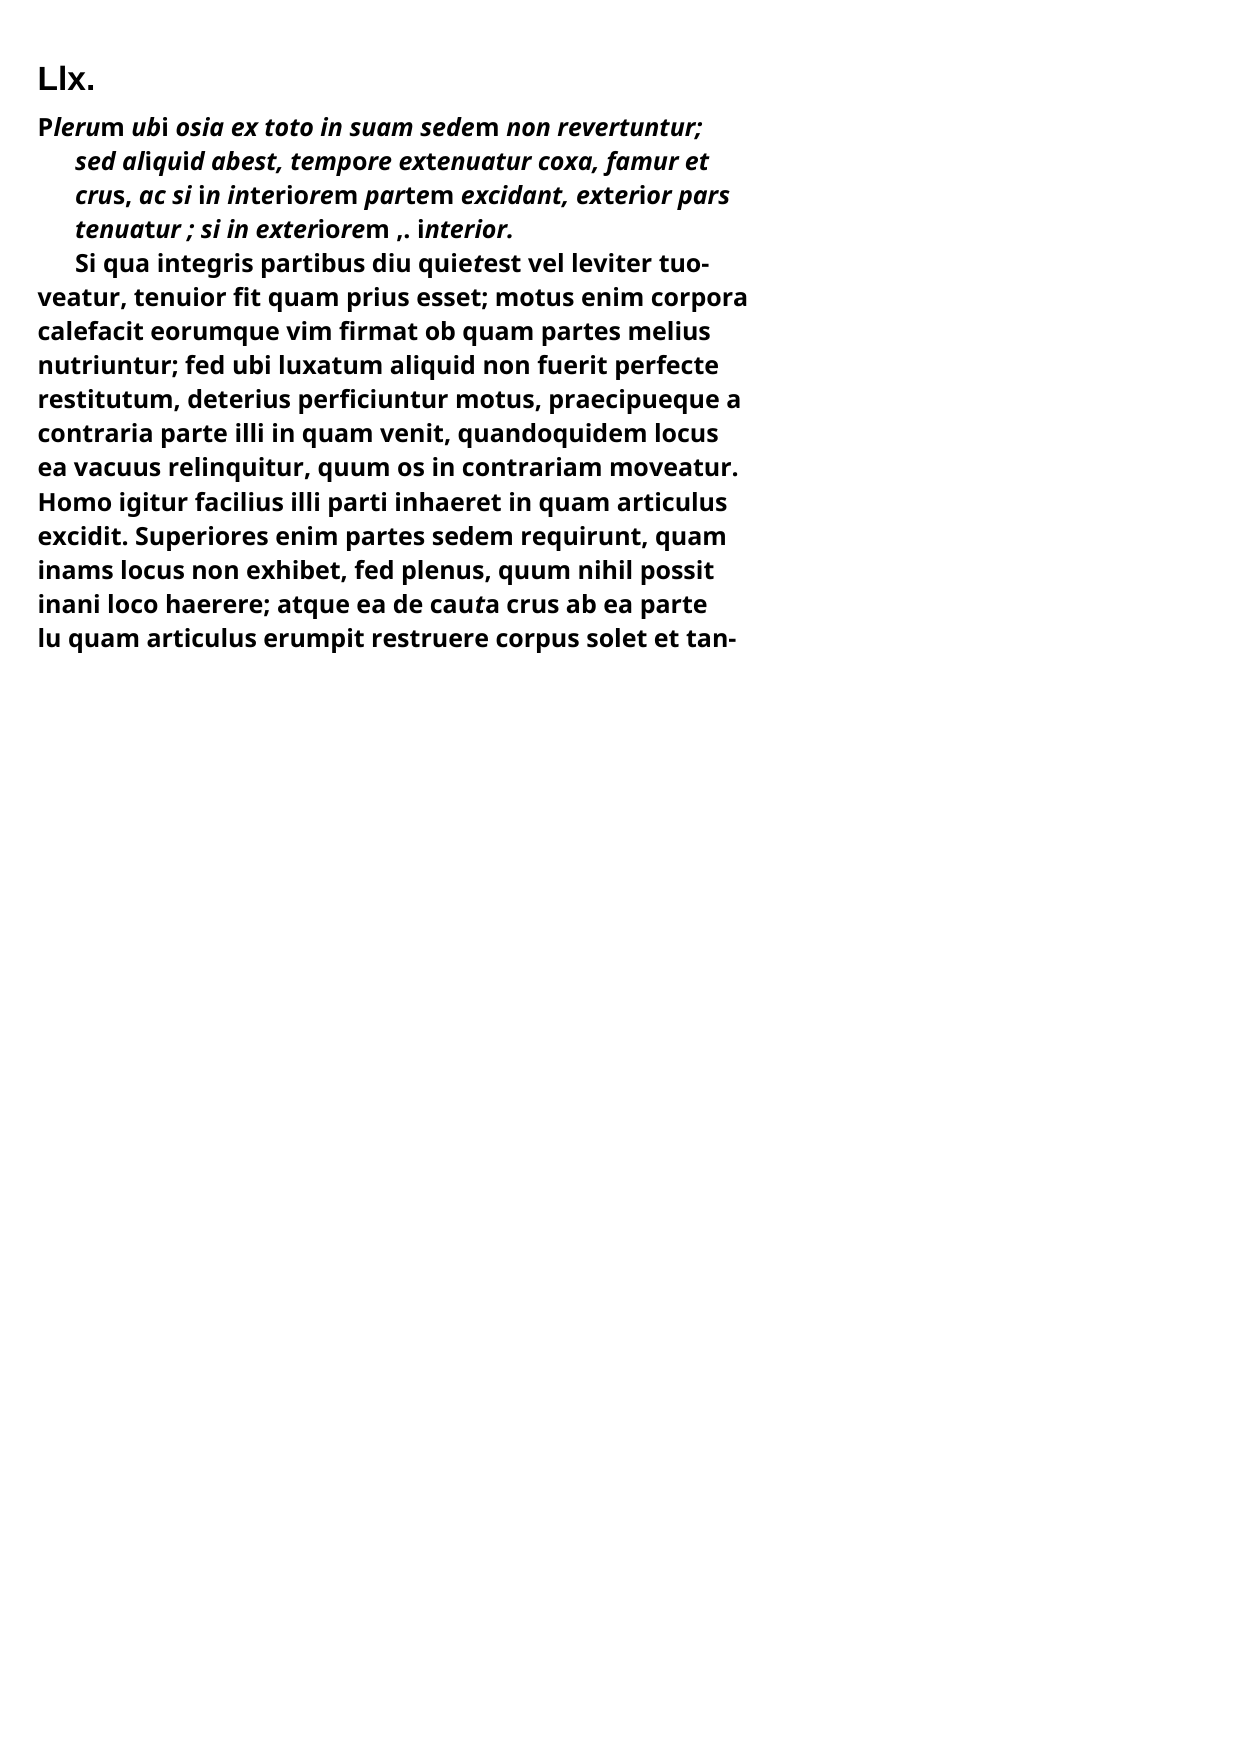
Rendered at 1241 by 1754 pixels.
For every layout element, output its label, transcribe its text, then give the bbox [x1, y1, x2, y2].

text Plerum ubi osia ex toto in suam sedem non revertuntur; sed aliquid abest, tempore extenuatur coxa, famur et crus, ac si in interiorem partem excidant, exterior pars tenuatur ; si in exteriorem ,. interior. [37, 109, 1203, 246]
subtitle Llx. [37, 58, 1203, 97]
text Si qua integris partibus diu quietest vel leviter tuo- veatur, tenuior fit quam prius esset; motus enim corpora calefacit eorumque vim firmat ob quam partes melius nutriuntur; fed ubi luxatum aliquid non fuerit perfecte restitutum, deterius perficiuntur motus, praecipueque a contraria parte illi in quam venit, quandoquidem locus ea vacuus relinquitur, quum os in contrariam moveatur. Homo igitur facilius illi parti inhaeret in quam articulus excidit. Superiores enim partes sedem requirunt, quam inams locus non exhibet, fed plenus, quum nihil possit inani loco haerere; atque ea de cauta crus ab ea parte lu quam articulus erumpit restruere corpus solet et tan- [37, 246, 1203, 654]
